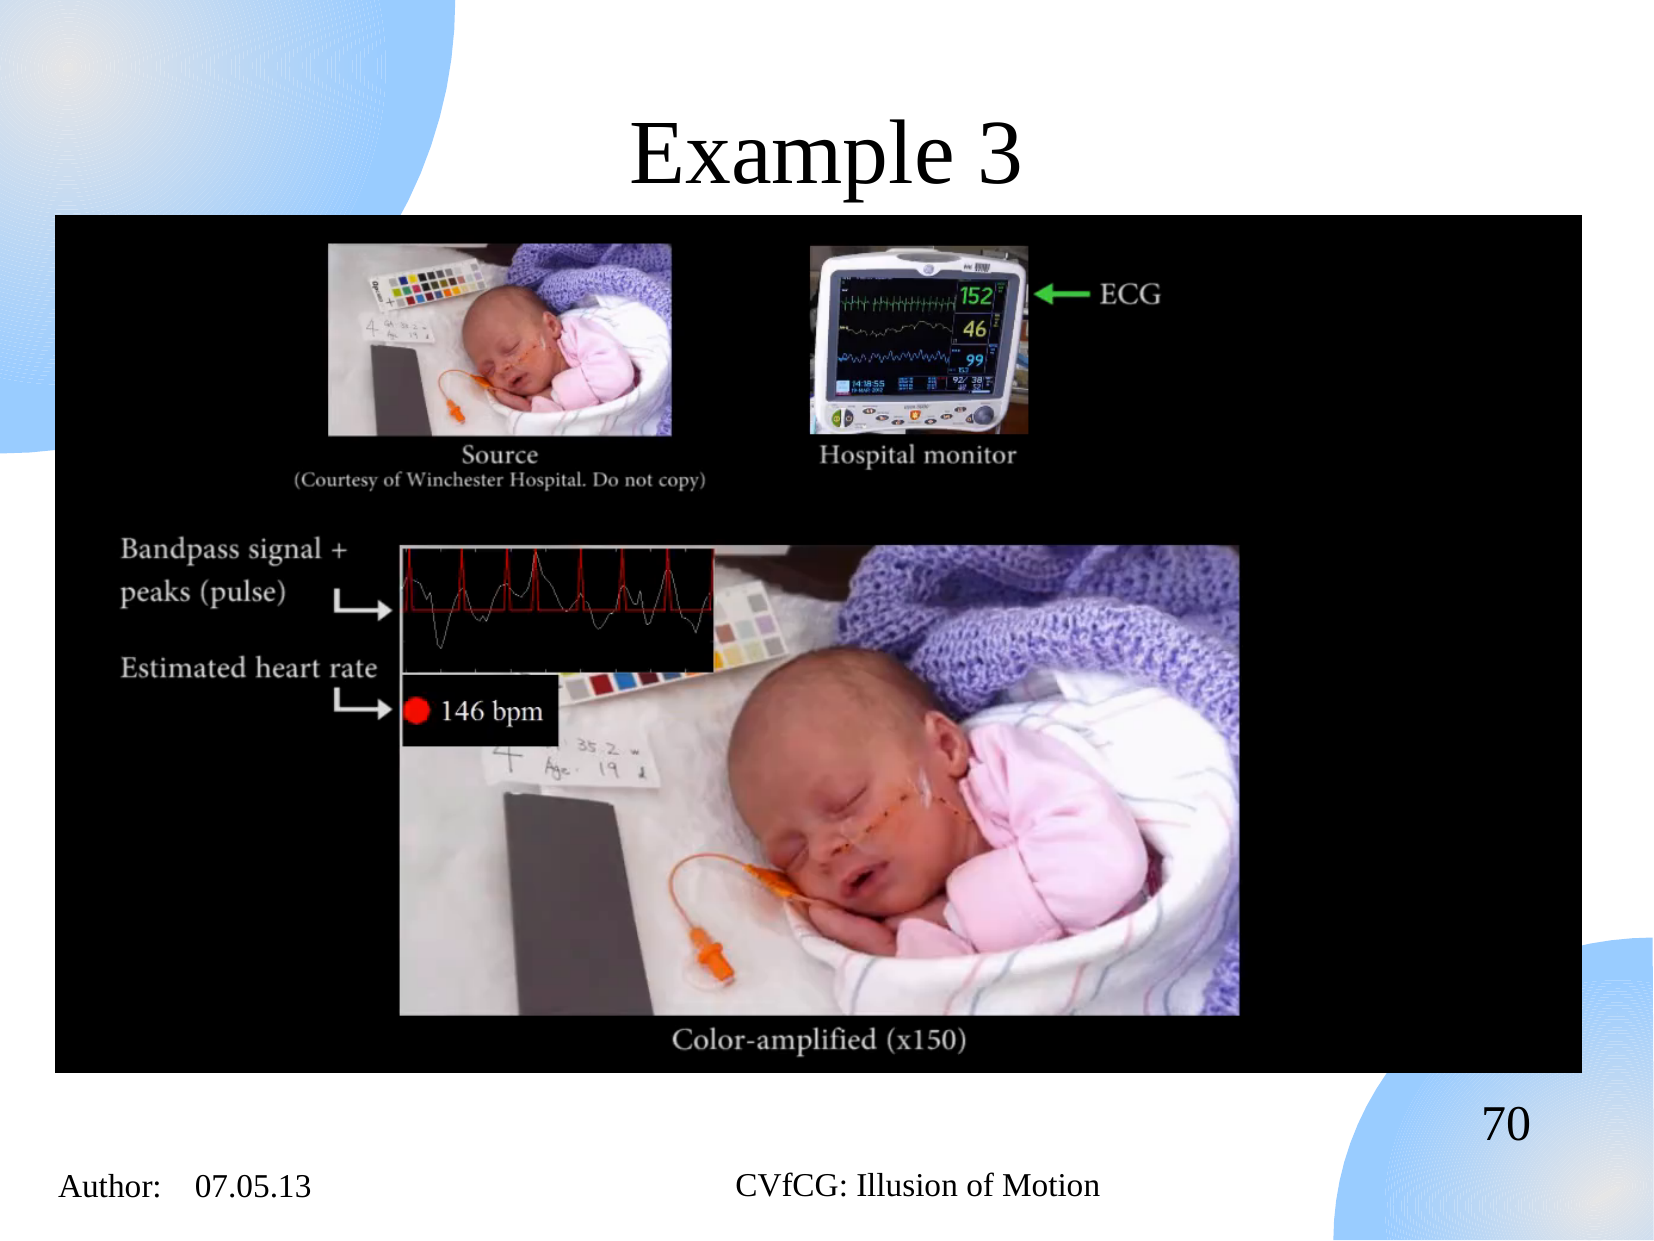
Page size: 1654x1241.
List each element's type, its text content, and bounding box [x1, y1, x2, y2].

text_box [54, 214, 1583, 1074]
title Example 3 [82, 49, 1571, 214]
text_box [1401, 1095, 1611, 1152]
text_box CVfCG: Illusion of Motion [735, 1166, 1346, 1204]
